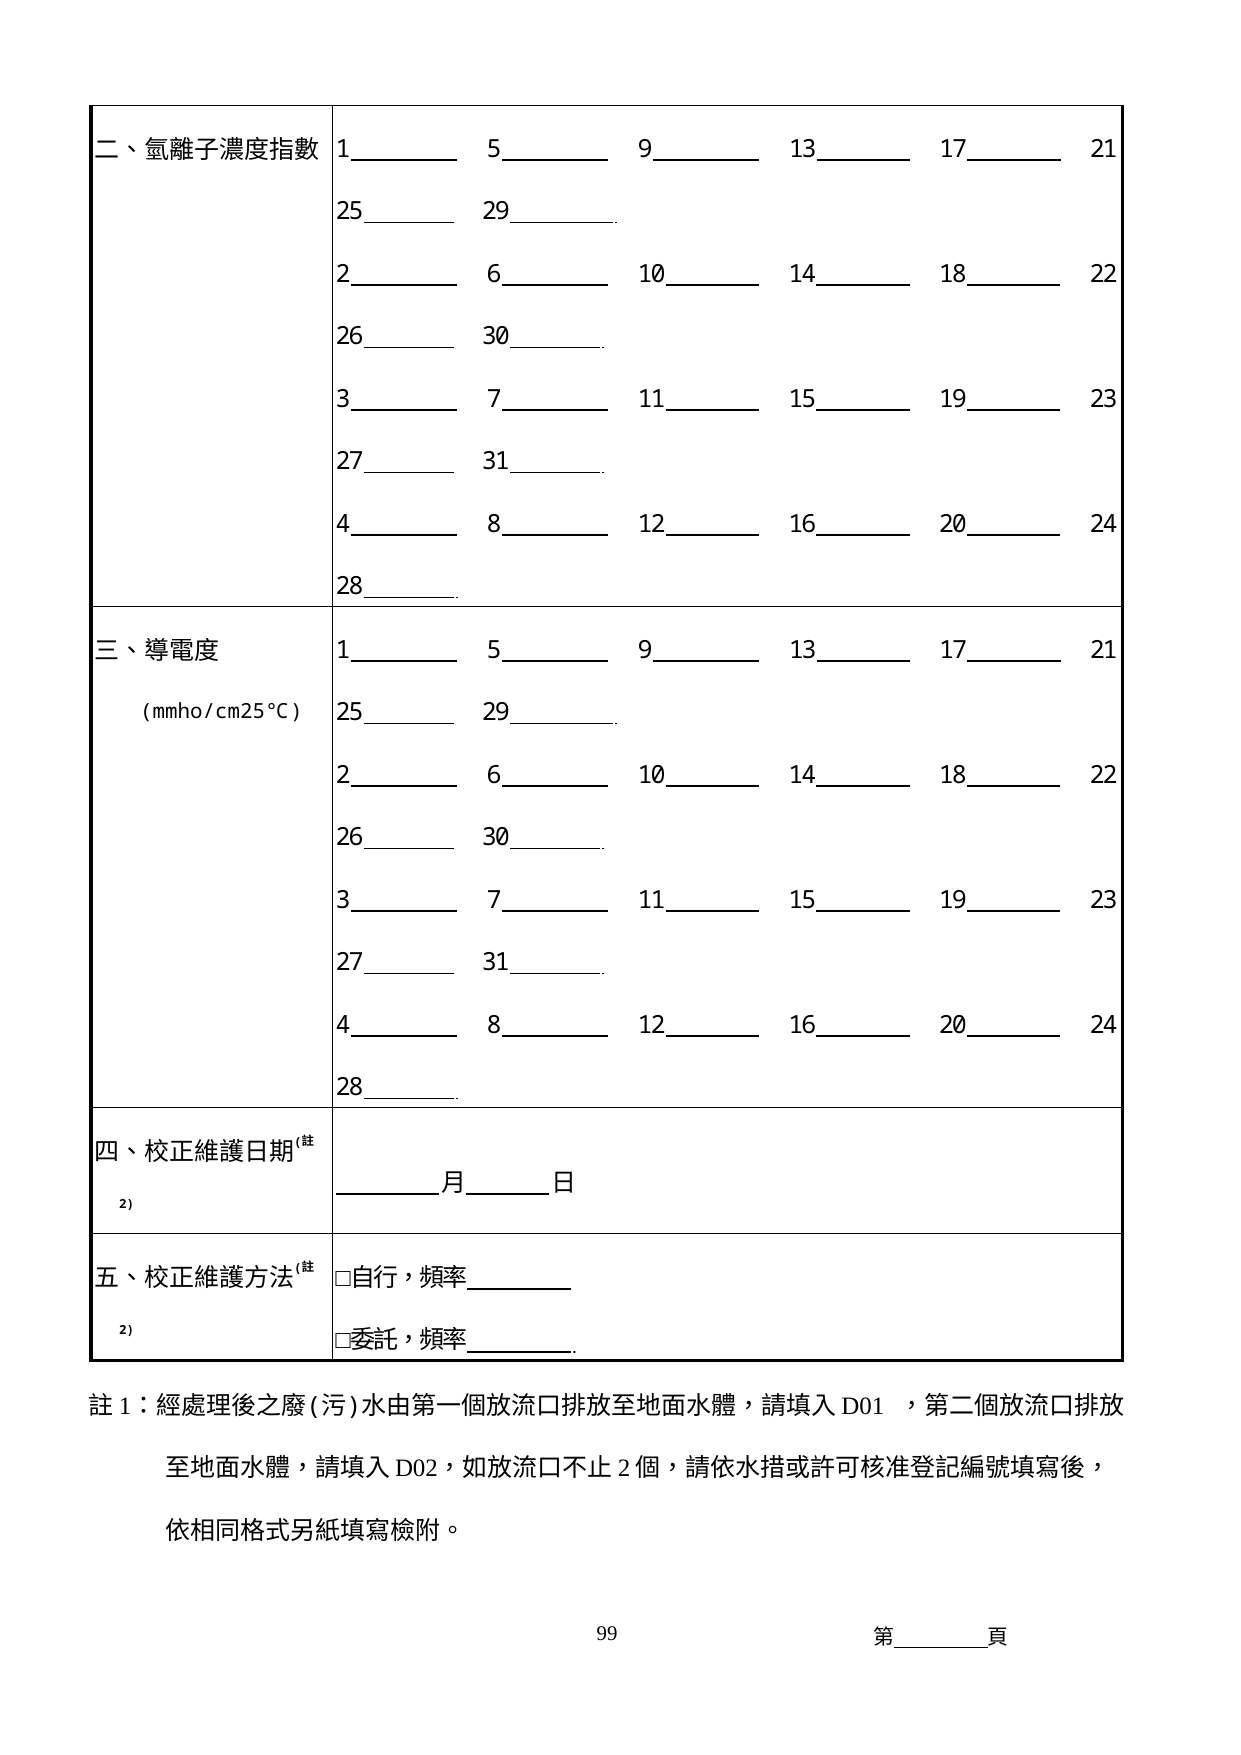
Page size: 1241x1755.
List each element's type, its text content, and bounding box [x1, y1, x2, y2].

table_cell 1 5 9 13 17 21 25 29 2 6 10 14 18 22 26 30 3 7 11 15 19 23 27 31 4 8 12 16 20 24 28 [333, 106, 1121, 606]
table_cell 四、校正維護日期(註2) [93, 1108, 332, 1233]
table_cell 五、校正維護方法(註2) [93, 1234, 332, 1359]
table_cell 月 日 [333, 1108, 1121, 1233]
table_cell 二、氫離子濃度指數 [93, 106, 332, 606]
table_cell 三、導電度 (mmho/cm25℃) [93, 607, 332, 1107]
text 註1：經處理後之廢(污)水由第一個放流口排放至地面水體，請填入D01 ，第二個放流口排放至地面水體，請填入D02，如放流口不止2個，請依水措或許可核准登記編號填寫後，依相同格式另紙填寫檢附。 [89, 1362, 1125, 1549]
table_cell 1 5 9 13 17 21 25 29 2 6 10 14 18 22 26 30 3 7 11 15 19 23 27 31 4 8 12 16 20 24 28 [333, 607, 1121, 1107]
table_cell □自行，頻率 □委託，頻率 [333, 1234, 1121, 1359]
